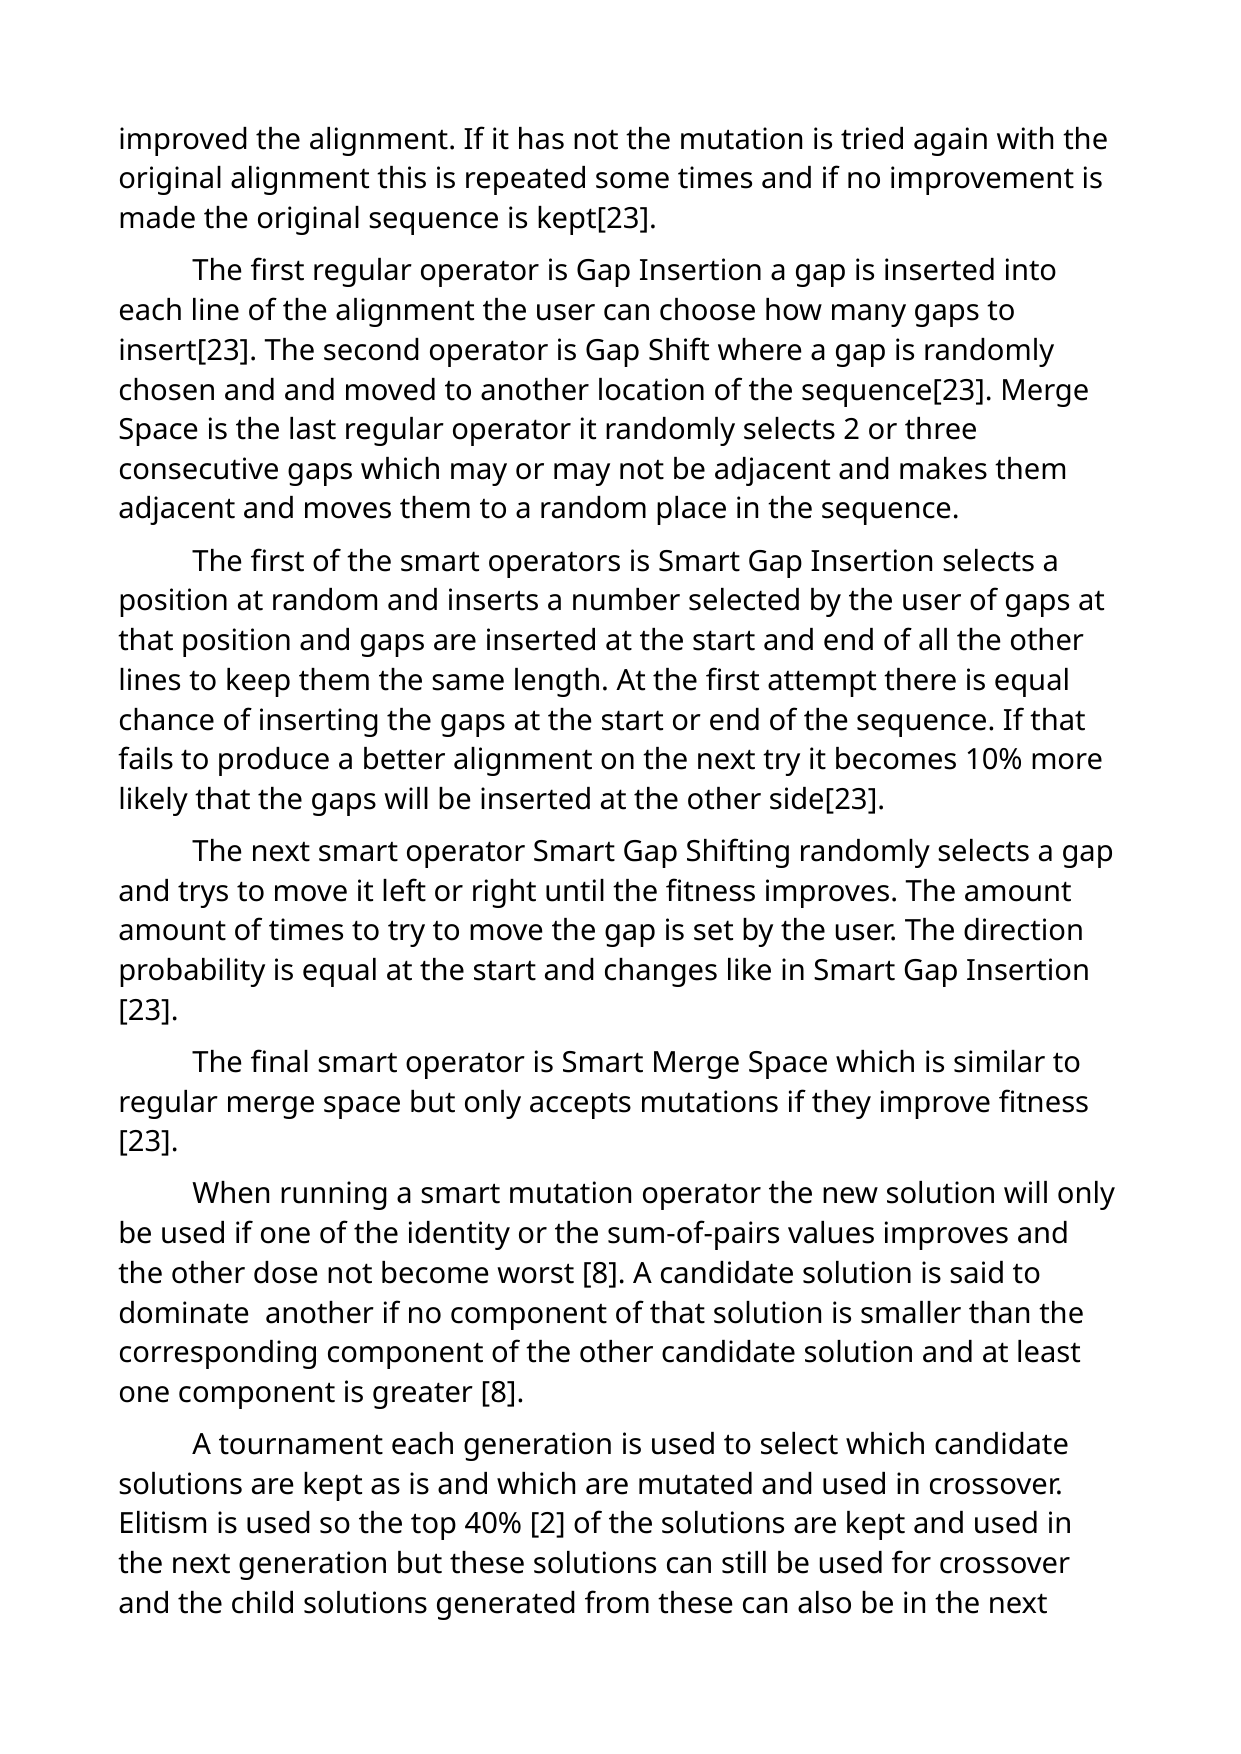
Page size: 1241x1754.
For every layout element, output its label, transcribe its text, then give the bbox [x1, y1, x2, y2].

text When running a smart mutation operator the new solution will only be used if one of the identity or the sum-of-pairs values improves and the other dose not become worst [8]. A candidate solution is said to dominate another if no component of that solution is smaller than the corresponding component of the other candidate solution and at least one component is greater [8]. [118, 1173, 1122, 1411]
text The next smart operator Smart Gap Shifting randomly selects a gap and trys to move it left or right until the fitness improves. The amount amount of times to try to move the gap is set by the user. The direction probability is equal at the start and changes like in Smart Gap Insertion [23]. [118, 830, 1122, 1029]
text A tournament each generation is used to select which candidate solutions are kept as is and which are mutated and used in crossover. Elitism is used so the top 40% [2] of the solutions are kept and used in the next generation but these solutions can still be used for crossover and the child solutions generated from these can also be in the next [118, 1423, 1122, 1622]
text improved the alignment. If it has not the mutation is tried again with the original alignment this is repeated some times and if no improvement is made the original sequence is kept[23]. [118, 118, 1122, 237]
text The first of the smart operators is Smart Gap Insertion selects a position at random and inserts a number selected by the user of gaps at that position and gaps are inserted at the start and end of all the other lines to keep them the same length. At the first attempt there is equal chance of inserting the gaps at the start or end of the sequence. If that fails to produce a better alignment on the next try it becomes 10% more likely that the gaps will be inserted at the other side[23]. [118, 540, 1122, 818]
text The first regular operator is Gap Insertion a gap is inserted into each line of the alignment the user can choose how many gaps to insert[23]. The second operator is Gap Shift where a gap is randomly chosen and and moved to another location of the sequence[23]. Merge Space is the last regular operator it randomly selects 2 or three consecutive gaps which may or may not be adjacent and makes them adjacent and moves them to a random place in the sequence. [118, 250, 1122, 527]
text The final smart operator is Smart Merge Space which is similar to regular merge space but only accepts mutations if they improve fitness [23]. [118, 1041, 1122, 1160]
